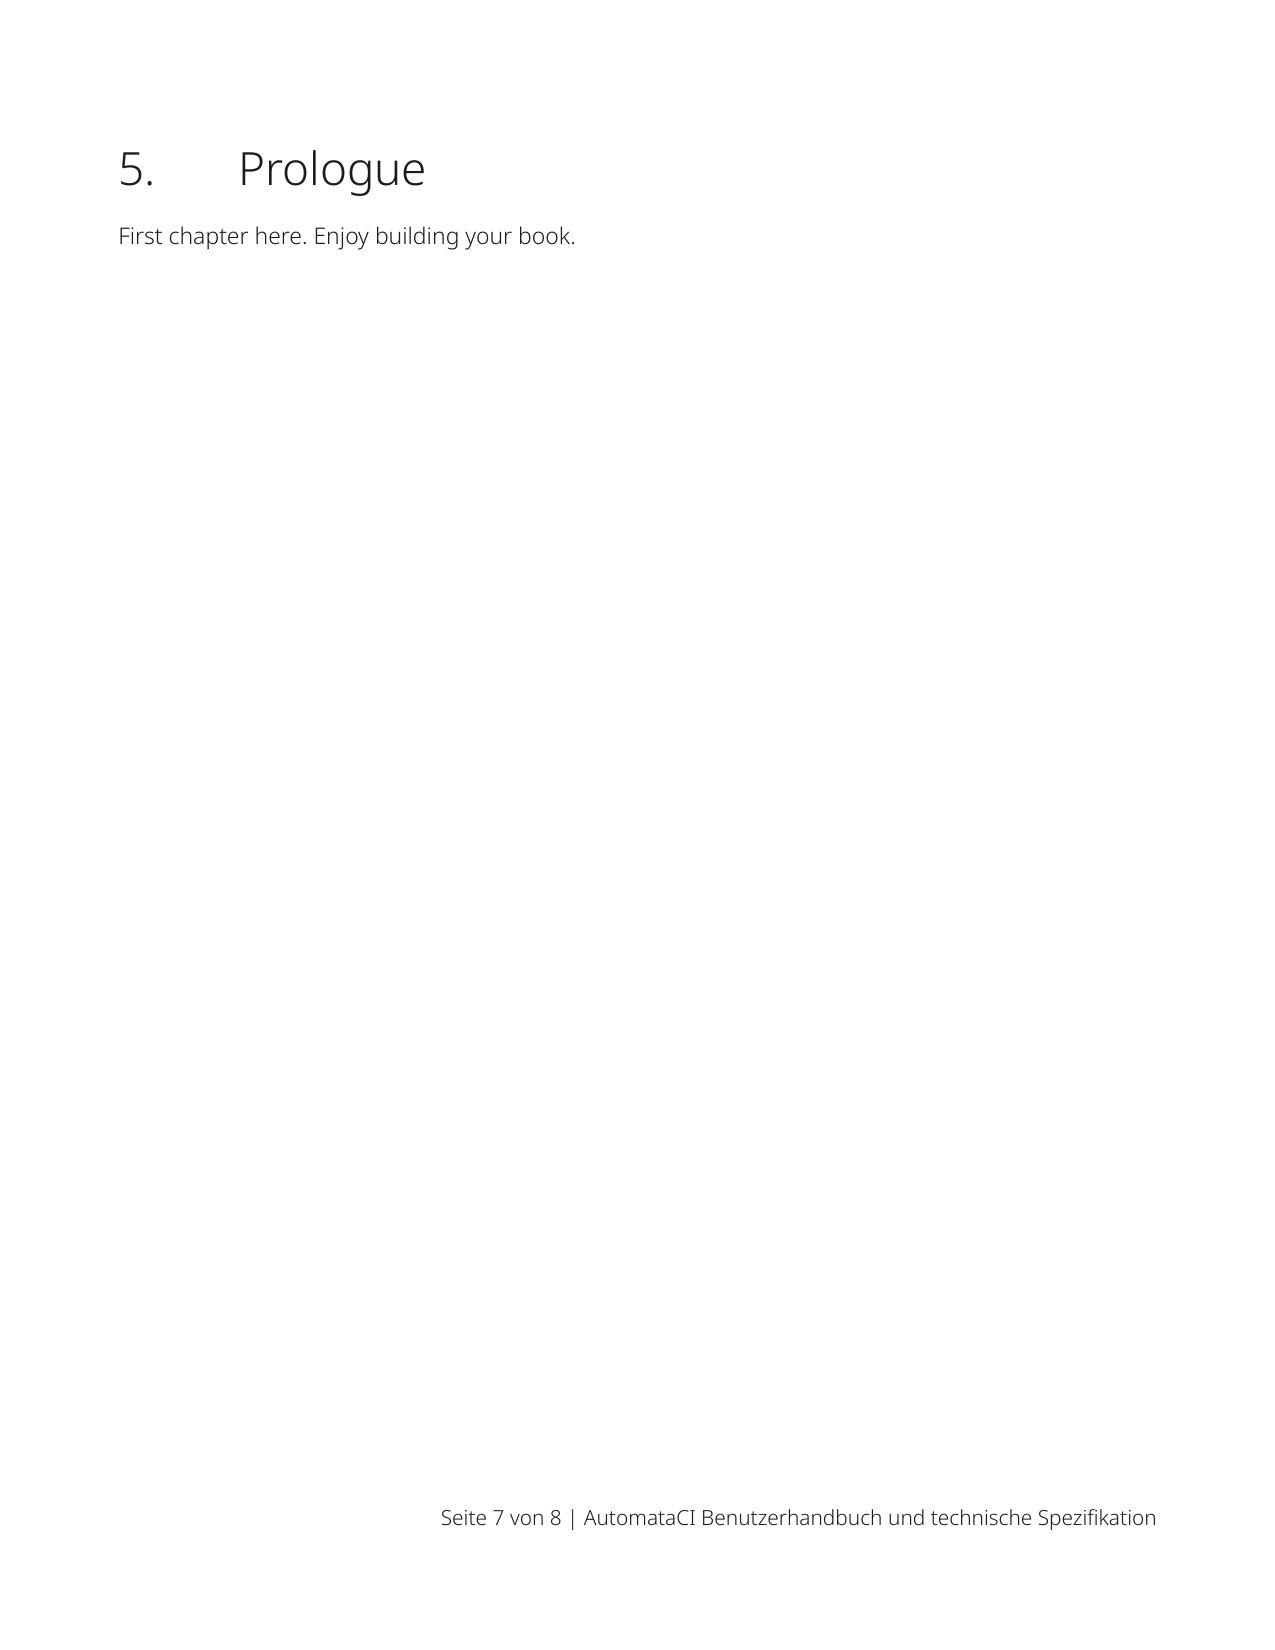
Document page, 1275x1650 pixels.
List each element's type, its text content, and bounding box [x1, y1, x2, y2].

text First chapter here. Enjoy building your book. [118, 220, 1157, 251]
subtitle Prologue [118, 136, 1157, 198]
